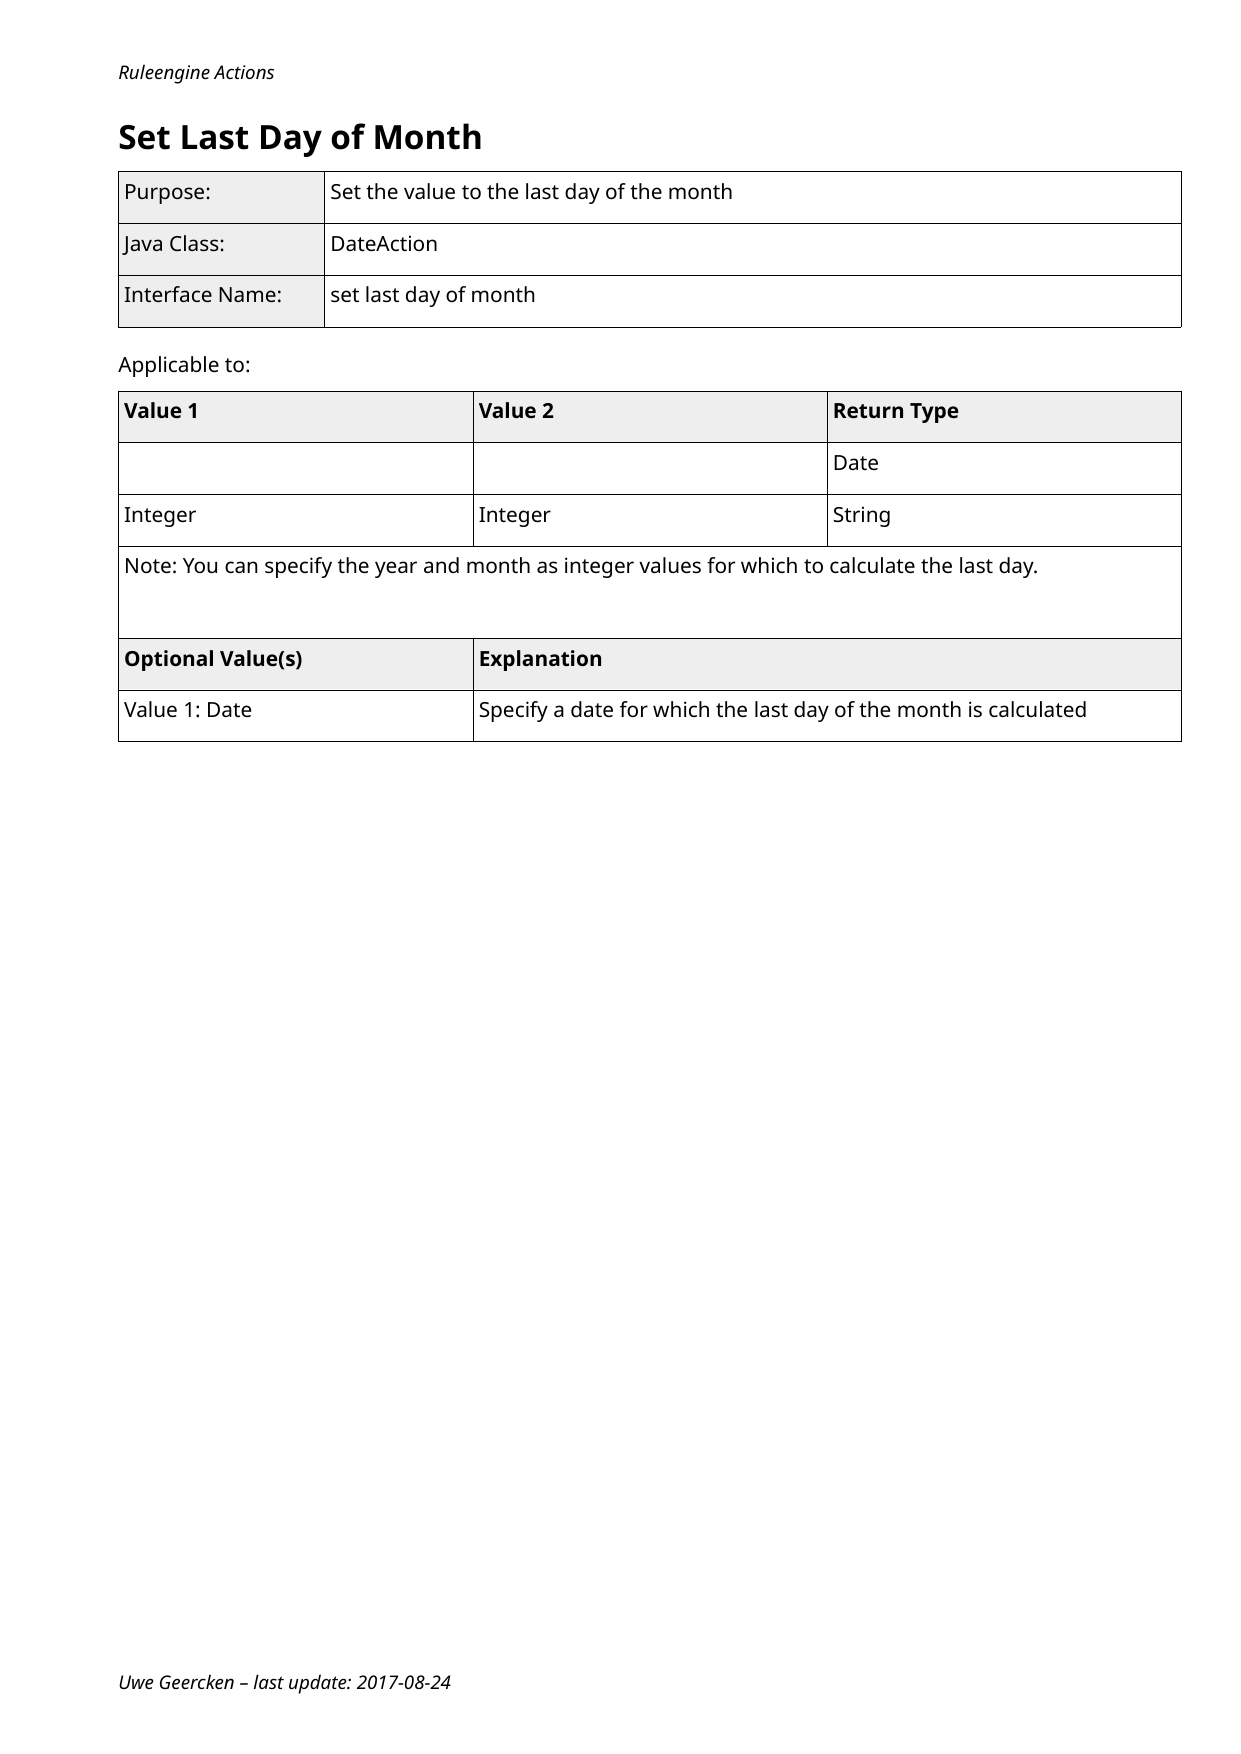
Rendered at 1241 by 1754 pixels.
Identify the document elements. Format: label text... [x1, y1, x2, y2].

text Applicable to: [118, 350, 1181, 379]
table_cell Java Class: [119, 224, 324, 275]
table_cell Explanation [474, 639, 1181, 689]
table_cell Note: You can specify the year and month as integer values for which to calculate the last day. [119, 547, 1181, 638]
table_cell Specify a date for which the last day of the month is calculated [474, 691, 1181, 741]
table_header Value 1 [119, 392, 473, 442]
table_cell Interface Name: [119, 276, 324, 327]
table_cell set last day of month [325, 276, 1181, 327]
table_cell Date [828, 443, 1181, 494]
table_cell [119, 443, 473, 494]
table_cell Integer [119, 495, 473, 546]
text Set Last Day of Month [118, 114, 1181, 159]
table_cell Optional Value(s) [119, 639, 473, 689]
table_cell String [828, 495, 1181, 546]
table_cell Integer [474, 495, 827, 546]
table_header Set the value to the last day of the month [325, 172, 1181, 223]
table_header Return Type [828, 392, 1181, 442]
table_header Value 2 [474, 392, 827, 442]
table_cell [474, 443, 827, 494]
table_cell Value 1: Date [119, 691, 473, 741]
table_cell DateAction [325, 224, 1181, 275]
table_header Purpose: [119, 172, 324, 223]
